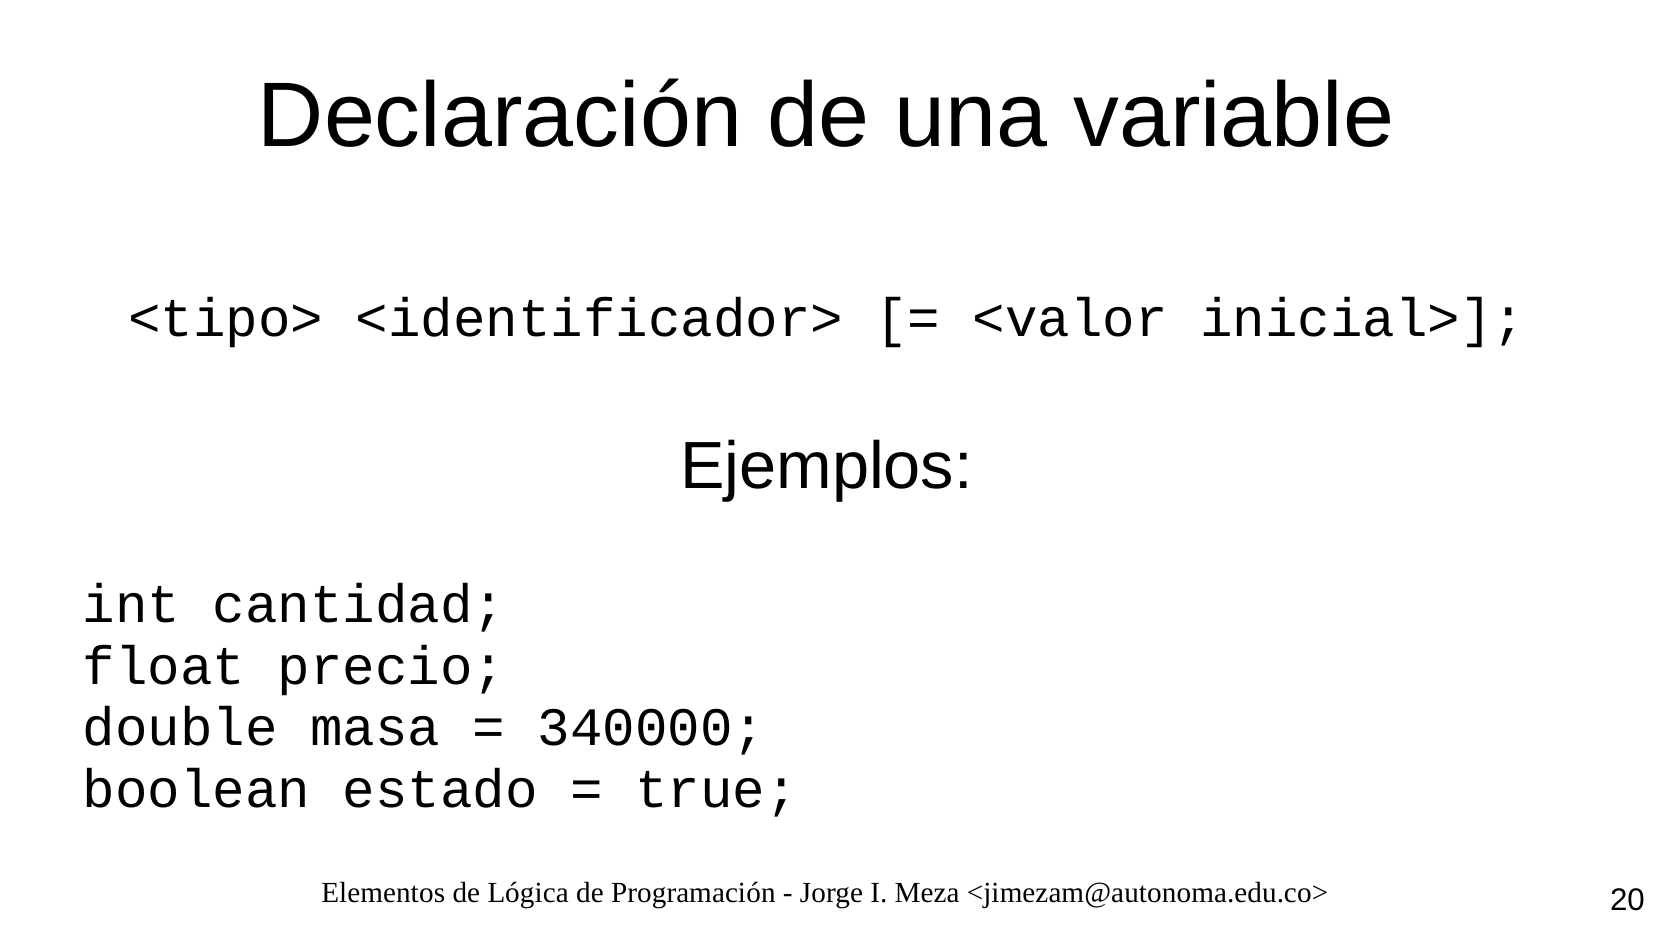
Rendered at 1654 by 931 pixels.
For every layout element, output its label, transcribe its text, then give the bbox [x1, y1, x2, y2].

subtitle <tipo> <identificador> [= <valor inicial>]; Ejemplos: int cantidad; float precio; double masa = 340000; boolean estado = true; [82, 184, 1571, 931]
title Declaración de una variable [82, 37, 1571, 184]
